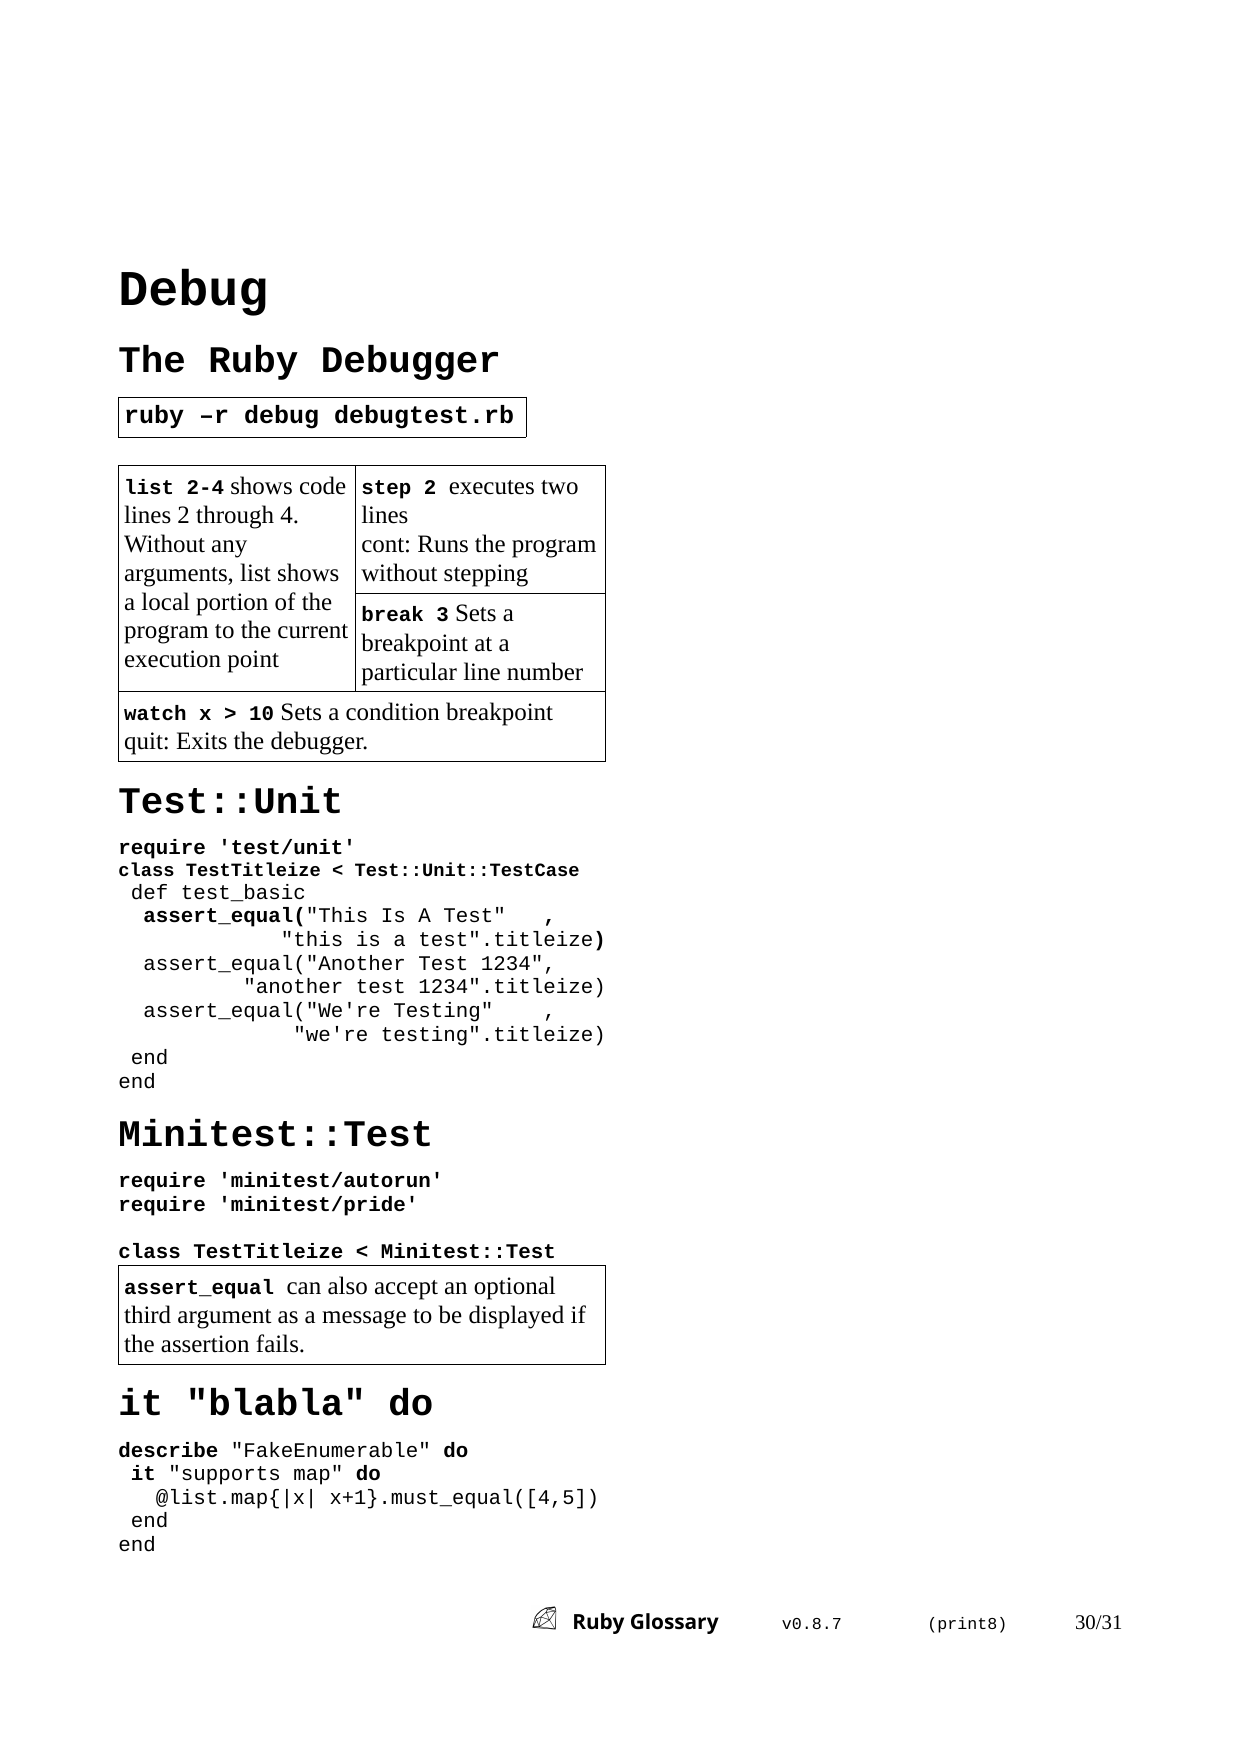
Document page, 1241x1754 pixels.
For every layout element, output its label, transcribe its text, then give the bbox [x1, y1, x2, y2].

subtitle it "blabla" do [118, 1384, 605, 1427]
text assert_equal("We're Testing" , [118, 1000, 605, 1024]
text assert_equal("This Is A Test" , [118, 905, 605, 929]
text assert_equal("Another Test 1234", [118, 953, 605, 976]
text class TestTitleize < Test::Unit::TestCase [118, 861, 605, 882]
subtitle The Ruby Debugger [118, 342, 605, 384]
table_header list 2-4 shows code lines 2 through 4. Without any arguments, list shows a local portion of the program to the current execution point [119, 466, 355, 691]
text "we're testing".titleize) [118, 1024, 605, 1047]
text end [118, 1071, 605, 1094]
subtitle Test::Unit [118, 782, 605, 824]
text it "supports map" do [118, 1463, 605, 1487]
text require 'test/unit' [118, 837, 605, 861]
text end [118, 1511, 605, 1534]
text def test_basic [118, 882, 605, 905]
subtitle Minitest::Test [118, 1115, 605, 1158]
table_cell watch x > 10 Sets a condition breakpoint quit: Exits the debugger. [119, 692, 605, 761]
text "another test 1234".titleize) [118, 976, 605, 1000]
subtitle Debug [118, 263, 605, 320]
picture [530, 1605, 557, 1630]
table_header ruby –r debug debugtest.rb [119, 398, 526, 437]
text end [118, 1534, 605, 1558]
text "this is a test".titleize) [118, 929, 605, 953]
text require 'minitest/pride' [118, 1194, 605, 1218]
table_header assert_equal can also accept an optional third argument as a message to be displayed if the assertion fails. [119, 1266, 605, 1364]
table_header step 2 executes two lines cont: Runs the program without stepping [356, 466, 605, 592]
text describe "FakeEnumerable" do [118, 1439, 605, 1463]
text class TestTitleize < Minitest::Test [118, 1241, 605, 1265]
table_cell break 3 Sets a breakpoint at a particular line number [356, 594, 605, 691]
text @list.map{|x| x+1}.must_equal([4,5]) [118, 1487, 605, 1511]
text end [118, 1047, 605, 1071]
text require 'minitest/autorun' [118, 1170, 605, 1194]
